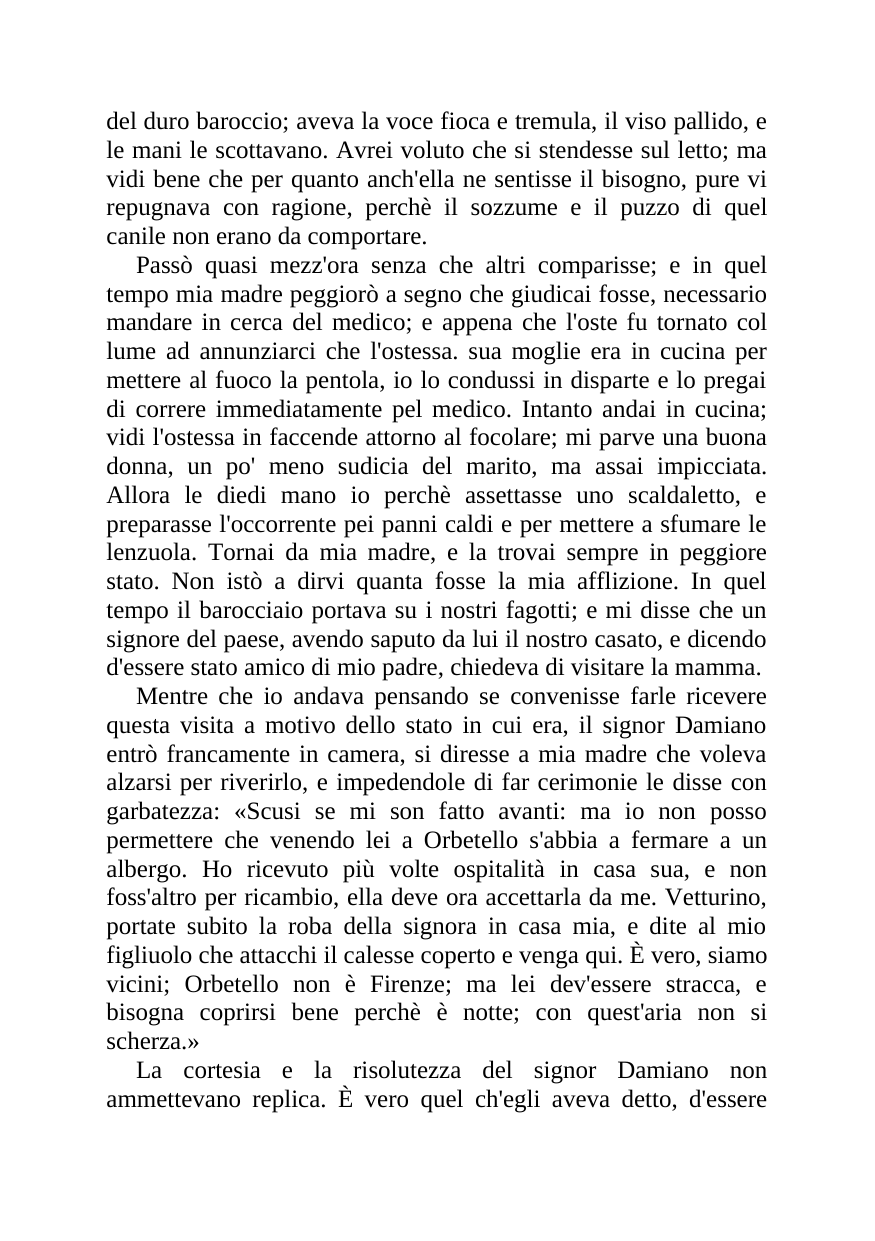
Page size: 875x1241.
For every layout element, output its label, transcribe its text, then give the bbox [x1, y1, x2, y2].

text del duro baroccio; aveva la voce fioca e tremula, il viso pallido, e le mani le scottavano. Avrei voluto che si stendesse sul letto; ma vidi bene che per quanto anch'ella ne sentisse il bisogno, pure vi repugnava con ragione, perchè il sozzume e il puzzo di quel canile non erano da comportare. [106, 106, 768, 250]
text Mentre che io andava pensando se convenisse farle ricevere questa visita a motivo dello stato in cui era, il signor Damiano entrò francamente in camera, si diresse a mia madre che voleva alzarsi per riverirlo, e impedendole di far cerimonie le disse con garbatezza: «Scusi se mi son fatto avanti: ma io non posso permettere che venendo lei a Orbetello s'abbia a fermare a un albergo. Ho ricevuto più volte ospitalità in casa sua, e non foss'altro per ricambio, ella deve ora accettarla da me. Vetturino, portate subito la roba della signora in casa mia, e dite al mio figliuolo che attacchi il calesse coperto e venga qui. È vero, siamo vicini; Orbetello non è Firenze; ma lei dev'essere stracca, e bisogna coprirsi bene perchè è notte; con quest'aria non si scherza.» [106, 681, 768, 1055]
text Passò quasi mezz'ora senza che altri comparisse; e in quel tempo mia madre peggiorò a segno che giudicai fosse, necessario mandare in cerca del medico; e appena che l'oste fu tornato col lume ad annunziarci che l'ostessa. sua moglie era in cucina per mettere al fuoco la pentola, io lo condussi in disparte e lo pregai di correre immediatamente pel medico. Intanto andai in cucina; vidi l'ostessa in faccende attorno al focolare; mi parve una buona donna, un po' meno sudicia del marito, ma assai impicciata. Allora le diedi mano io perchè assettasse uno scaldaletto, e preparasse l'occorrente pei panni caldi e per mettere a sfumare le lenzuola. Tornai da mia madre, e la trovai sempre in peggiore stato. Non istò a dirvi quanta fosse la mia afflizione. In quel tempo il barocciaio portava su i nostri fagotti; e mi disse che un signore del paese, avendo saputo da lui il nostro casato, e dicendo d'essere stato amico di mio padre, chiedeva di visitare la mamma. [106, 250, 768, 681]
text La cortesia e la risolutezza del signor Damiano non ammettevano replica. È vero quel ch'egli aveva detto, d'essere [106, 1055, 768, 1112]
